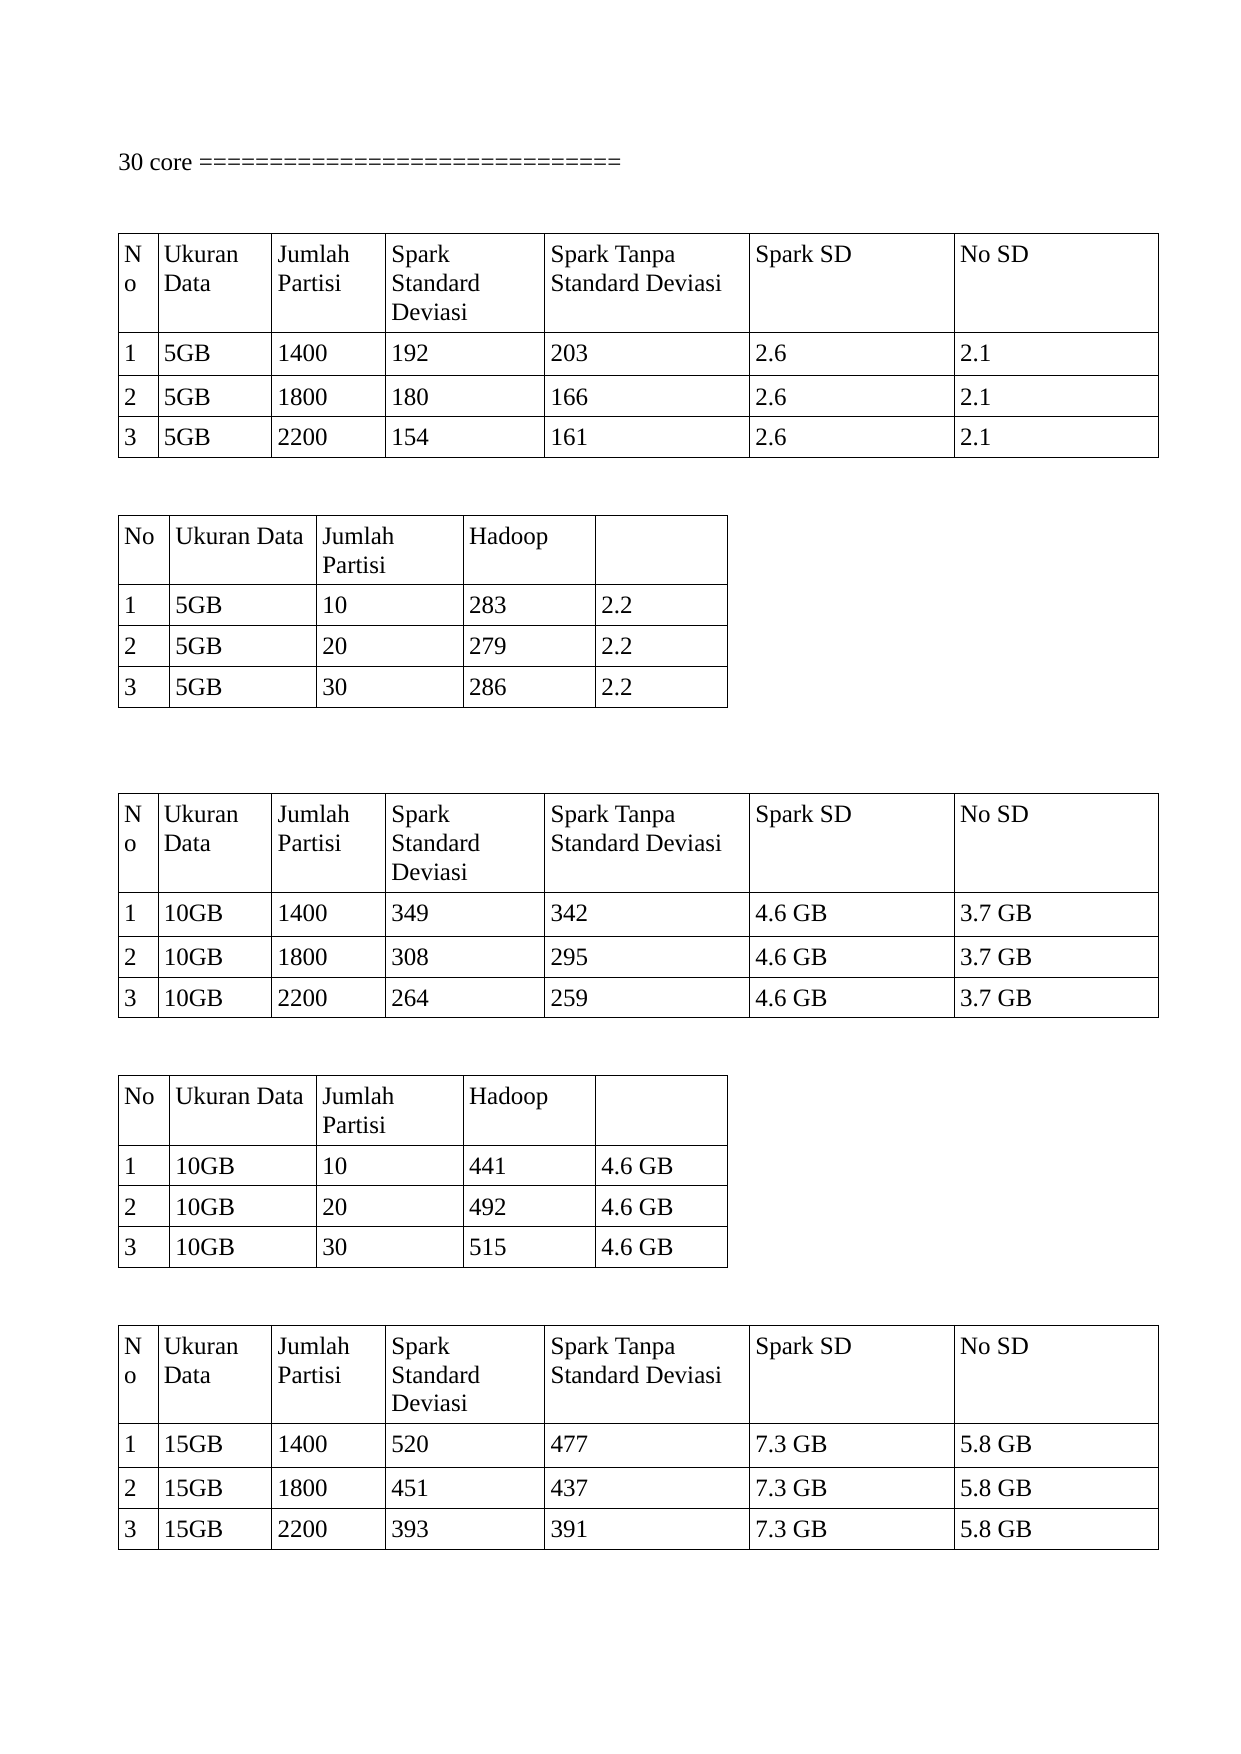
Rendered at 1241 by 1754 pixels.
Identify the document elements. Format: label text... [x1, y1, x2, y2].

table_cell 264 [386, 978, 544, 1017]
table_cell 7.3 GB [750, 1468, 954, 1508]
table_cell 4.6 GB [596, 1146, 727, 1185]
table_header Spark Tanpa Standard Deviasi [545, 1326, 749, 1423]
table_cell 1800 [272, 1468, 385, 1508]
table_cell 2 [119, 937, 158, 976]
table_cell 437 [545, 1468, 749, 1508]
table_cell 2200 [272, 978, 385, 1017]
table_cell 2.1 [955, 376, 1158, 416]
table_header Hadoop [464, 1076, 595, 1144]
table_cell 5.8 GB [955, 1509, 1158, 1548]
table_cell 15GB [159, 1424, 271, 1467]
table_cell 7.3 GB [750, 1509, 954, 1548]
text 30 core ============================== [118, 147, 1122, 176]
table_cell 30 [317, 667, 463, 707]
table_cell 391 [545, 1509, 749, 1548]
table_cell 2 [119, 626, 169, 666]
table_cell 15GB [159, 1468, 271, 1508]
table_cell 2200 [272, 417, 385, 457]
table_cell 2.1 [955, 417, 1158, 457]
table_header No SD [955, 234, 1158, 331]
table_cell 192 [386, 333, 544, 375]
table_cell 5GB [159, 333, 271, 375]
table_cell 3 [119, 978, 158, 1017]
table_cell 2.2 [596, 585, 727, 625]
table_cell 10GB [170, 1227, 316, 1267]
table_header Spark Tanpa Standard Deviasi [545, 794, 749, 892]
table_cell 3 [119, 417, 158, 457]
table_cell 10GB [170, 1146, 316, 1185]
table_cell 286 [464, 667, 595, 707]
table_cell 2200 [272, 1509, 385, 1548]
table_cell 279 [464, 626, 595, 666]
table_cell 5GB [159, 376, 271, 416]
table_cell 1800 [272, 376, 385, 416]
table_cell 2.6 [750, 376, 954, 416]
table_cell 4.6 GB [596, 1227, 727, 1267]
table_header Spark SD [750, 794, 954, 892]
table_cell 451 [386, 1468, 544, 1508]
table_header Ukuran Data [159, 1326, 271, 1423]
table_cell 1400 [272, 1424, 385, 1467]
table_cell 259 [545, 978, 749, 1017]
table_cell 1 [119, 585, 169, 625]
table_header [596, 1076, 727, 1144]
table_cell 3 [119, 1227, 169, 1267]
table_cell 5GB [170, 626, 316, 666]
table_cell 10GB [170, 1186, 316, 1226]
table_cell 477 [545, 1424, 749, 1467]
table_header Spark Standard Deviasi [386, 234, 544, 331]
table_cell 166 [545, 376, 749, 416]
table_cell 154 [386, 417, 544, 457]
table_cell 308 [386, 937, 544, 976]
table_cell 180 [386, 376, 544, 416]
table_cell 30 [317, 1227, 463, 1267]
table_header Jumlah Partisi [272, 1326, 385, 1423]
table_header Jumlah Partisi [272, 794, 385, 892]
table_header No SD [955, 794, 1158, 892]
table_header Spark Standard Deviasi [386, 794, 544, 892]
table_cell 161 [545, 417, 749, 457]
table_cell 1400 [272, 333, 385, 375]
table_header No [119, 516, 169, 584]
table_header Spark SD [750, 1326, 954, 1423]
table_cell 2.1 [955, 333, 1158, 375]
table_cell 295 [545, 937, 749, 976]
table_cell 515 [464, 1227, 595, 1267]
table_cell 203 [545, 333, 749, 375]
table_header Jumlah Partisi [317, 1076, 463, 1144]
table_cell 3 [119, 667, 169, 707]
table_cell 10GB [159, 937, 271, 976]
table_cell 5GB [170, 585, 316, 625]
table_header No [119, 794, 158, 892]
table_cell 520 [386, 1424, 544, 1467]
table_cell 4.6 GB [750, 978, 954, 1017]
table_header No [119, 1076, 169, 1144]
table_cell 2.2 [596, 667, 727, 707]
table_cell 5.8 GB [955, 1424, 1158, 1467]
table_cell 1 [119, 333, 158, 375]
table_cell 5.8 GB [955, 1468, 1158, 1508]
table_cell 15GB [159, 1509, 271, 1548]
table_cell 393 [386, 1509, 544, 1548]
table_cell 5GB [159, 417, 271, 457]
table_cell 4.6 GB [750, 893, 954, 936]
table_cell 3.7 GB [955, 893, 1158, 936]
table_cell 10GB [159, 893, 271, 936]
table_cell 7.3 GB [750, 1424, 954, 1467]
table_cell 3.7 GB [955, 978, 1158, 1017]
table_header No SD [955, 1326, 1158, 1423]
table_cell 4.6 GB [750, 937, 954, 976]
table_cell 492 [464, 1186, 595, 1226]
table_header Hadoop [464, 516, 595, 584]
table_cell 1 [119, 1424, 158, 1467]
table_header Ukuran Data [159, 794, 271, 892]
table_header No [119, 1326, 158, 1423]
table_cell 2.6 [750, 333, 954, 375]
table_cell 2 [119, 376, 158, 416]
table_header [596, 516, 727, 584]
table_cell 342 [545, 893, 749, 936]
table_cell 10GB [159, 978, 271, 1017]
table_cell 1 [119, 1146, 169, 1185]
table_header Jumlah Partisi [317, 516, 463, 584]
table_cell 1800 [272, 937, 385, 976]
table_cell 10 [317, 1146, 463, 1185]
table_cell 5GB [170, 667, 316, 707]
table_header Spark Standard Deviasi [386, 1326, 544, 1423]
table_cell 2.2 [596, 626, 727, 666]
table_cell 283 [464, 585, 595, 625]
table_cell 10 [317, 585, 463, 625]
table_cell 1400 [272, 893, 385, 936]
table_cell 4.6 GB [596, 1186, 727, 1226]
table_cell 2 [119, 1186, 169, 1226]
table_cell 3.7 GB [955, 937, 1158, 976]
table_cell 20 [317, 1186, 463, 1226]
table_cell 349 [386, 893, 544, 936]
table_header Spark SD [750, 234, 954, 331]
table_header Jumlah Partisi [272, 234, 385, 331]
table_header No [119, 234, 158, 331]
table_cell 2 [119, 1468, 158, 1508]
table_cell 2.6 [750, 417, 954, 457]
table_header Ukuran Data [159, 234, 271, 331]
table_header Ukuran Data [170, 1076, 316, 1144]
table_cell 1 [119, 893, 158, 936]
table_cell 441 [464, 1146, 595, 1185]
table_cell 20 [317, 626, 463, 666]
table_header Ukuran Data [170, 516, 316, 584]
table_header Spark Tanpa Standard Deviasi [545, 234, 749, 331]
table_cell 3 [119, 1509, 158, 1548]
